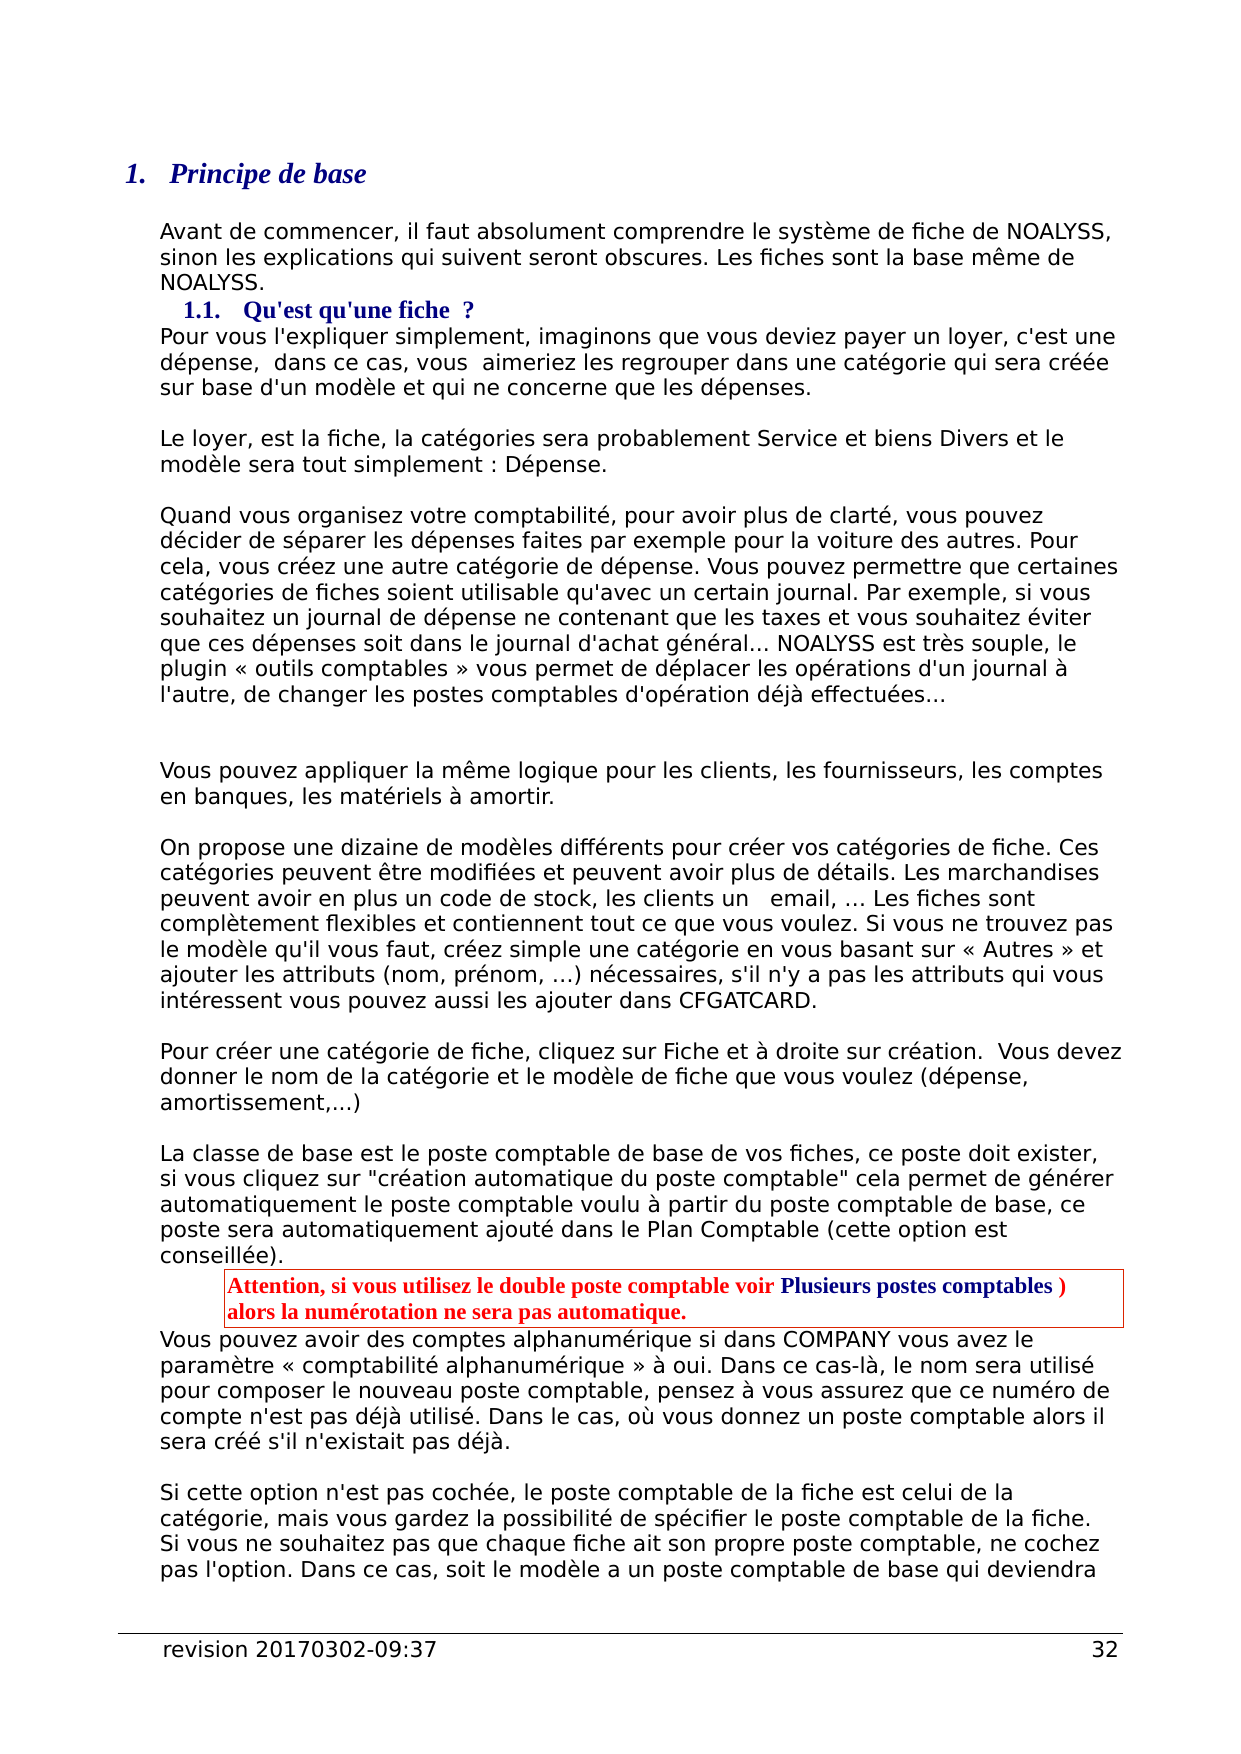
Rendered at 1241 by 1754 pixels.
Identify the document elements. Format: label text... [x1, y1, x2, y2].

text Si vous ne souhaitez pas que chaque fiche ait son propre poste comptable, ne cochez pas l'option. Dans ce cas, soit le modèle a un poste comptable de base qui deviendra [159, 1532, 1123, 1583]
text Pour créer une catégorie de fiche, cliquez sur Fiche et à droite sur création. Vous devez donner le nom de la catégorie et le modèle de fiche que vous voulez (dépense, amortissement,...) [159, 1039, 1123, 1116]
text Quand vous organisez votre comptabilité, pour avoir plus de clarté, vous pouvez décider de séparer les dépenses faites par exemple pour la voiture des autres. Pour cela, vous créez une autre catégorie de dépense. Vous pouvez permettre que certaines catégories de fiches soient utilisable qu'avec un certain journal. Par exemple, si vous souhaitez un journal de dépense ne contenant que les taxes et vous souhaitez éviter que ces dépenses soit dans le journal d'achat général... NOALYSS est très souple, le plugin « outils comptables » vous permet de déplacer les opérations d'un journal à l'autre, de changer les postes comptables d'opération déjà effectuées... [159, 503, 1123, 707]
text Si cette option n'est pas cochée, le poste comptable de la fiche est celui de la catégorie, mais vous gardez la possibilité de spécifier le poste comptable de la fiche. [159, 1481, 1123, 1532]
subtitle Qu'est qu'une fiche ? [177, 296, 1123, 324]
text Le loyer, est la fiche, la catégories sera probablement Service et biens Divers et le modèle sera tout simplement : Dépense. [159, 426, 1123, 477]
text La classe de base est le poste comptable de base de vos fiches, ce poste doit exister, si vous cliquez sur "création automatique du poste comptable" cela permet de générer automatiquement le poste comptable voulu à partir du poste comptable de base, ce poste sera automatiquement ajouté dans le Plan Comptable (cette option est conseillée). [159, 1141, 1123, 1269]
text Vous pouvez avoir des comptes alphanumérique si dans COMPANY vous avez le paramètre « comptabilité alphanumérique » à oui. Dans ce cas-là, le nom sera utilisé pour composer le nouveau poste comptable, pensez à vous assurez que ce numéro de compte n'est pas déjà utilisé. Dans le cas, où vous donnez un poste comptable alors il sera créé s'il n'existait pas déjà. [159, 1327, 1123, 1455]
text Pour vous l'expliquer simplement, imaginons que vous deviez payer un loyer, c'est une dépense, dans ce cas, vous aimeriez les regrouper dans une catégorie qui sera créée sur base d'un modèle et qui ne concerne que les dépenses. [159, 324, 1123, 401]
text Avant de commencer, il faut absolument comprendre le système de fiche de NOALYSS, sinon les explications qui suivent seront obscures. Les fiches sont la base même de NOALYSS. [159, 219, 1123, 296]
text On propose une dizaine de modèles différents pour créer vos catégories de fiche. Ces catégories peuvent être modifiées et peuvent avoir plus de détails. Les marchandises peuvent avoir en plus un code de stock, les clients un email, … Les fiches sont complètement flexibles et contiennent tout ce que vous voulez. Si vous ne trouvez pas le modèle qu'il vous faut, créez simple une catégorie en vous basant sur « Autres » et ajouter les attributs (nom, prénom, …) nécessaires, s'il n'y a pas les attributs qui vous intéressent vous pouvez aussi les ajouter dans CFGATCARD. [159, 835, 1123, 1013]
subtitle Principe de base [117, 156, 1123, 189]
text Vous pouvez appliquer la même logique pour les clients, les fournisseurs, les comptes en banques, les matériels à amortir. [159, 758, 1123, 809]
text Attention, si vous utilisez le double poste comptable voir Plusieurs postes comptables ) alors la numérotation ne sera pas automatique. [225, 1270, 1123, 1327]
